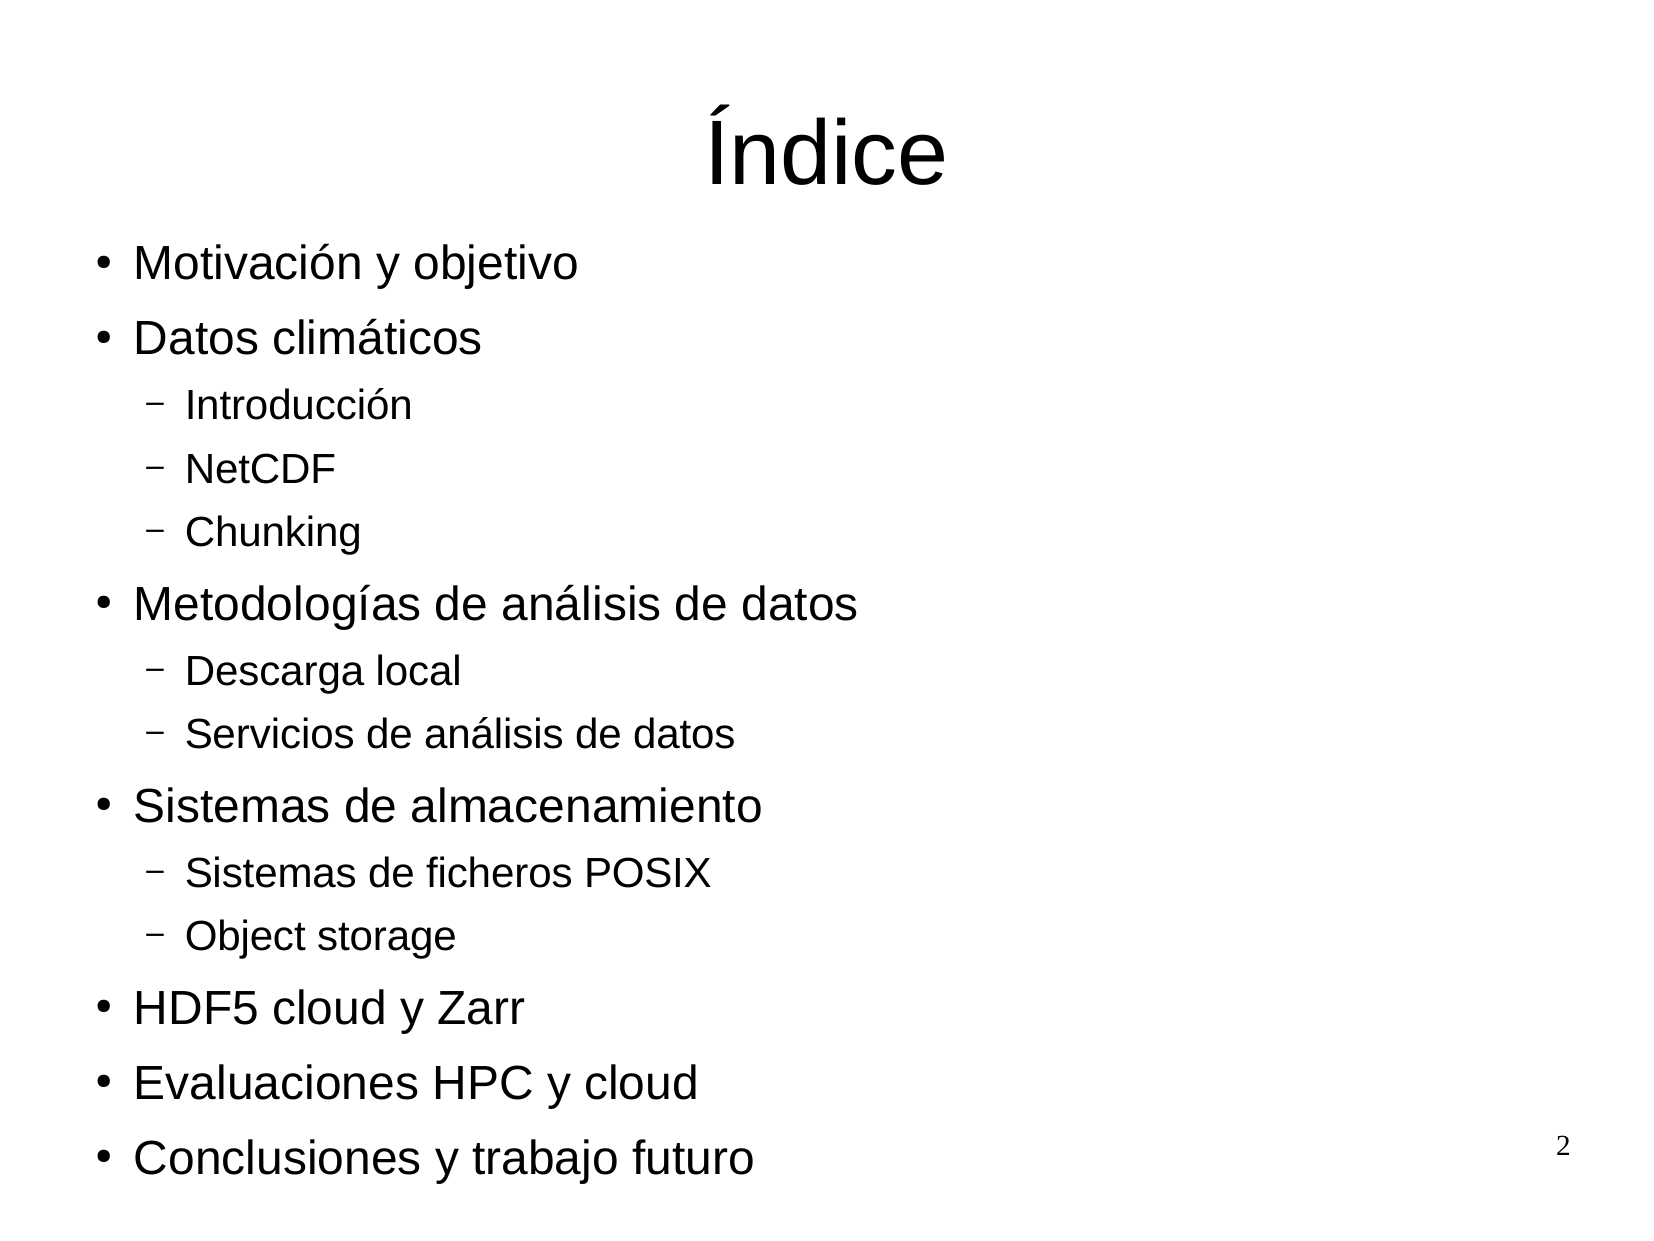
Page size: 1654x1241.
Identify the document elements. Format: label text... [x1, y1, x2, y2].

list Motivación y objetivo Datos climáticos Introducción NetCDF Chunking Metodologías de análisis de datos Descarga local Servicios de análisis de datos Sistemas de almacenamiento Sistemas de ficheros POSIX Object storage HDF5 cloud y Zarr Evaluaciones HPC y cloud Conclusiones y trabajo futuro [82, 236, 1571, 1193]
title Índice [82, 49, 1571, 236]
